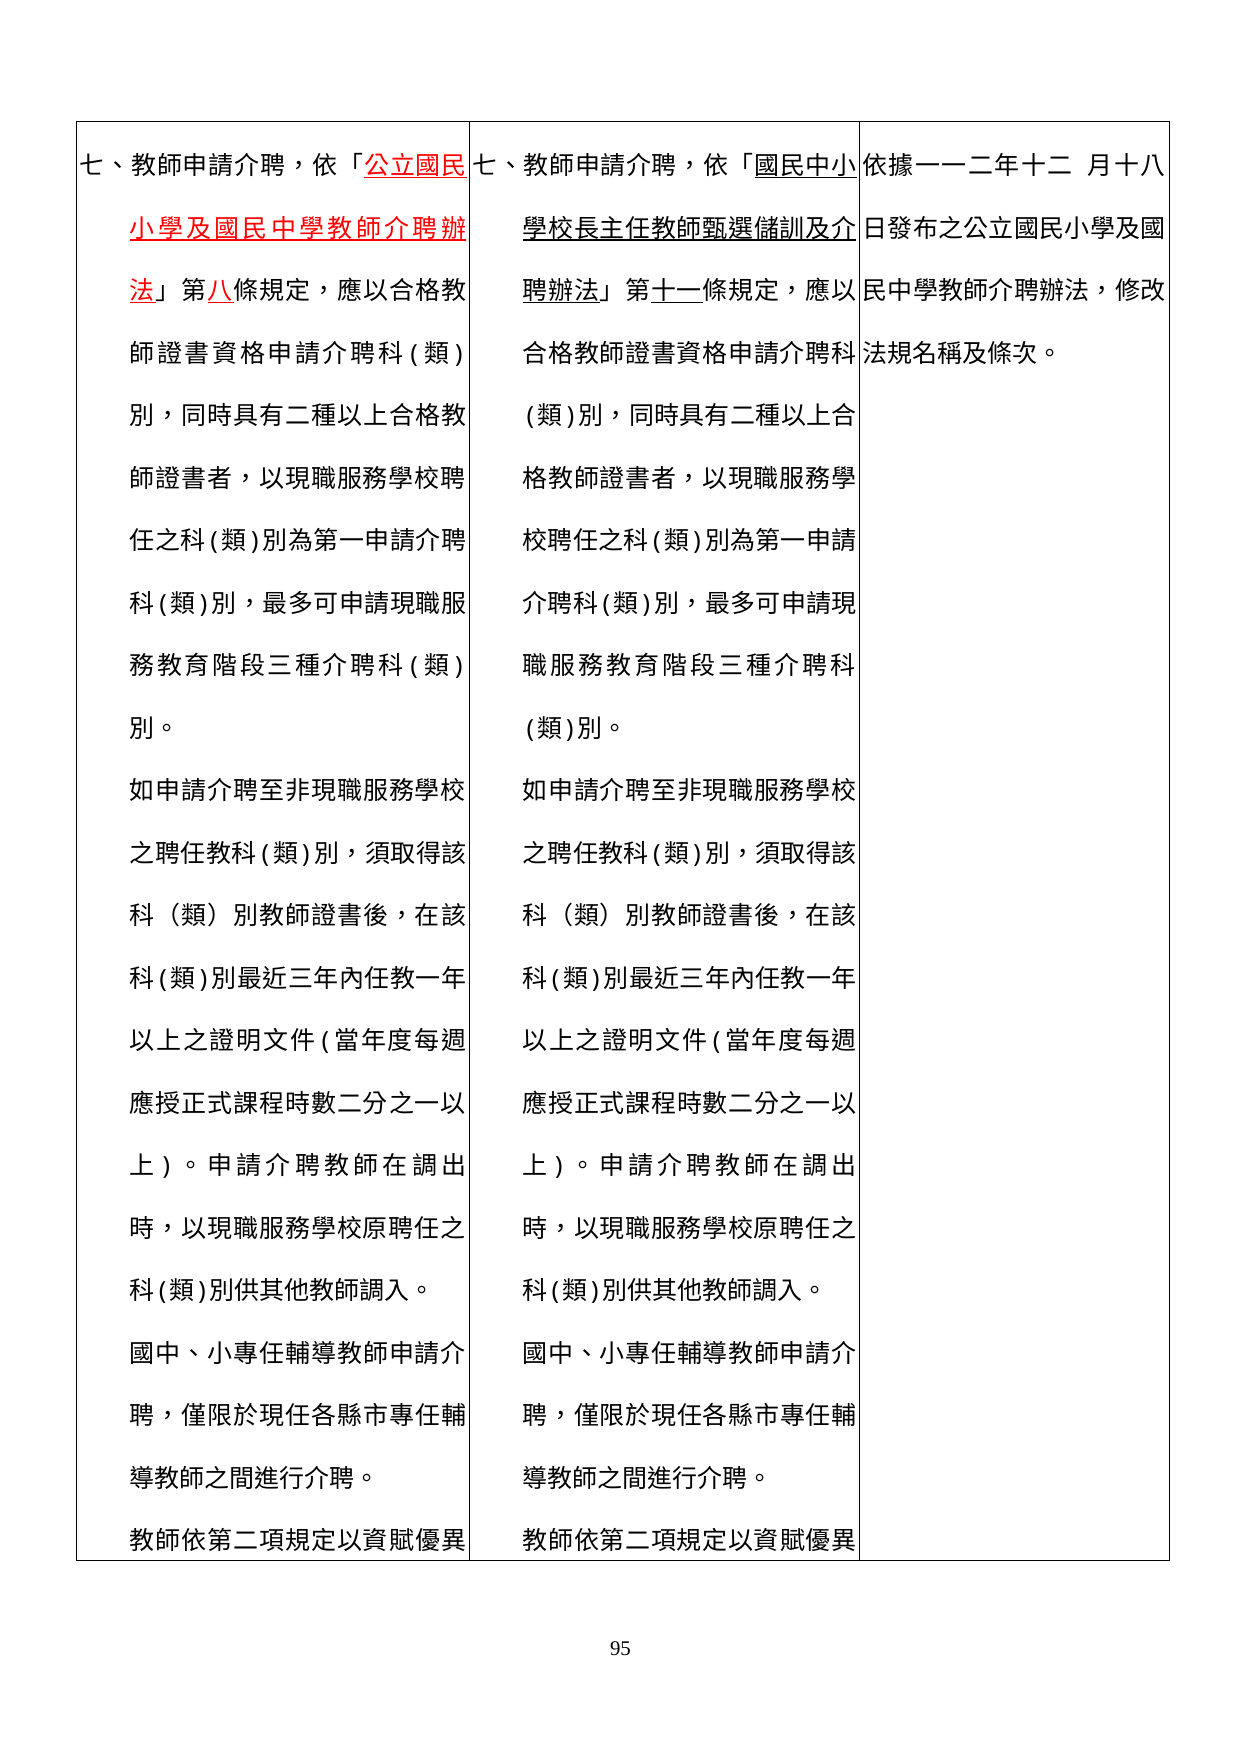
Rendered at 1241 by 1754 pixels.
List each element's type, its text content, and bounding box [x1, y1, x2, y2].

table_cell 七、教師申請介聘，依「國民中小學校長主任教師甄選儲訓及介聘辦法」第十一條規定，應以合格教師證書資格申請介聘科(類)別，同時具有二種以上合格教師證書者，以現職服務學校聘任之科(類)別為第一申請介聘科(類)別，最多可申請現職服務教育階段三種介聘科(類)別。 如申請介聘至非現職服務學校之聘任教科(類)別，須取得該科（類）別教師證書後，在該科(類)別最近三年內任教一年以上之證明文件(當年度每週應授正式課程時數二分之一以上)。申請介聘教師在調出時，以現職服務學校原聘任之科(類)別供其他教師調入。 國中、小專任輔導教師申請介聘，僅限於現任各縣市專任輔導教師之間進行介聘。 教師依第二項規定以資賦優異 [470, 122, 859, 1559]
table_cell 七、教師申請介聘，依「公立國民小學及國民中學教師介聘辦法」第八條規定，應以合格教師證書資格申請介聘科(類)別，同時具有二種以上合格教師證書者，以現職服務學校聘任之科(類)別為第一申請介聘科(類)別，最多可申請現職服務教育階段三種介聘科(類)別。 如申請介聘至非現職服務學校之聘任教科(類)別，須取得該科（類）別教師證書後，在該科(類)別最近三年內任教一年以上之證明文件(當年度每週應授正式課程時數二分之一以上)。申請介聘教師在調出時，以現職服務學校原聘任之科(類)別供其他教師調入。 國中、小專任輔導教師申請介聘，僅限於現任各縣市專任輔導教師之間進行介聘。 教師依第二項規定以資賦優異 [77, 122, 469, 1559]
table_cell 依據一一二年十二 月十八日發布之公立國民小學及國民中學教師介聘辦法，修改法規名稱及條次。 [860, 122, 1169, 1559]
